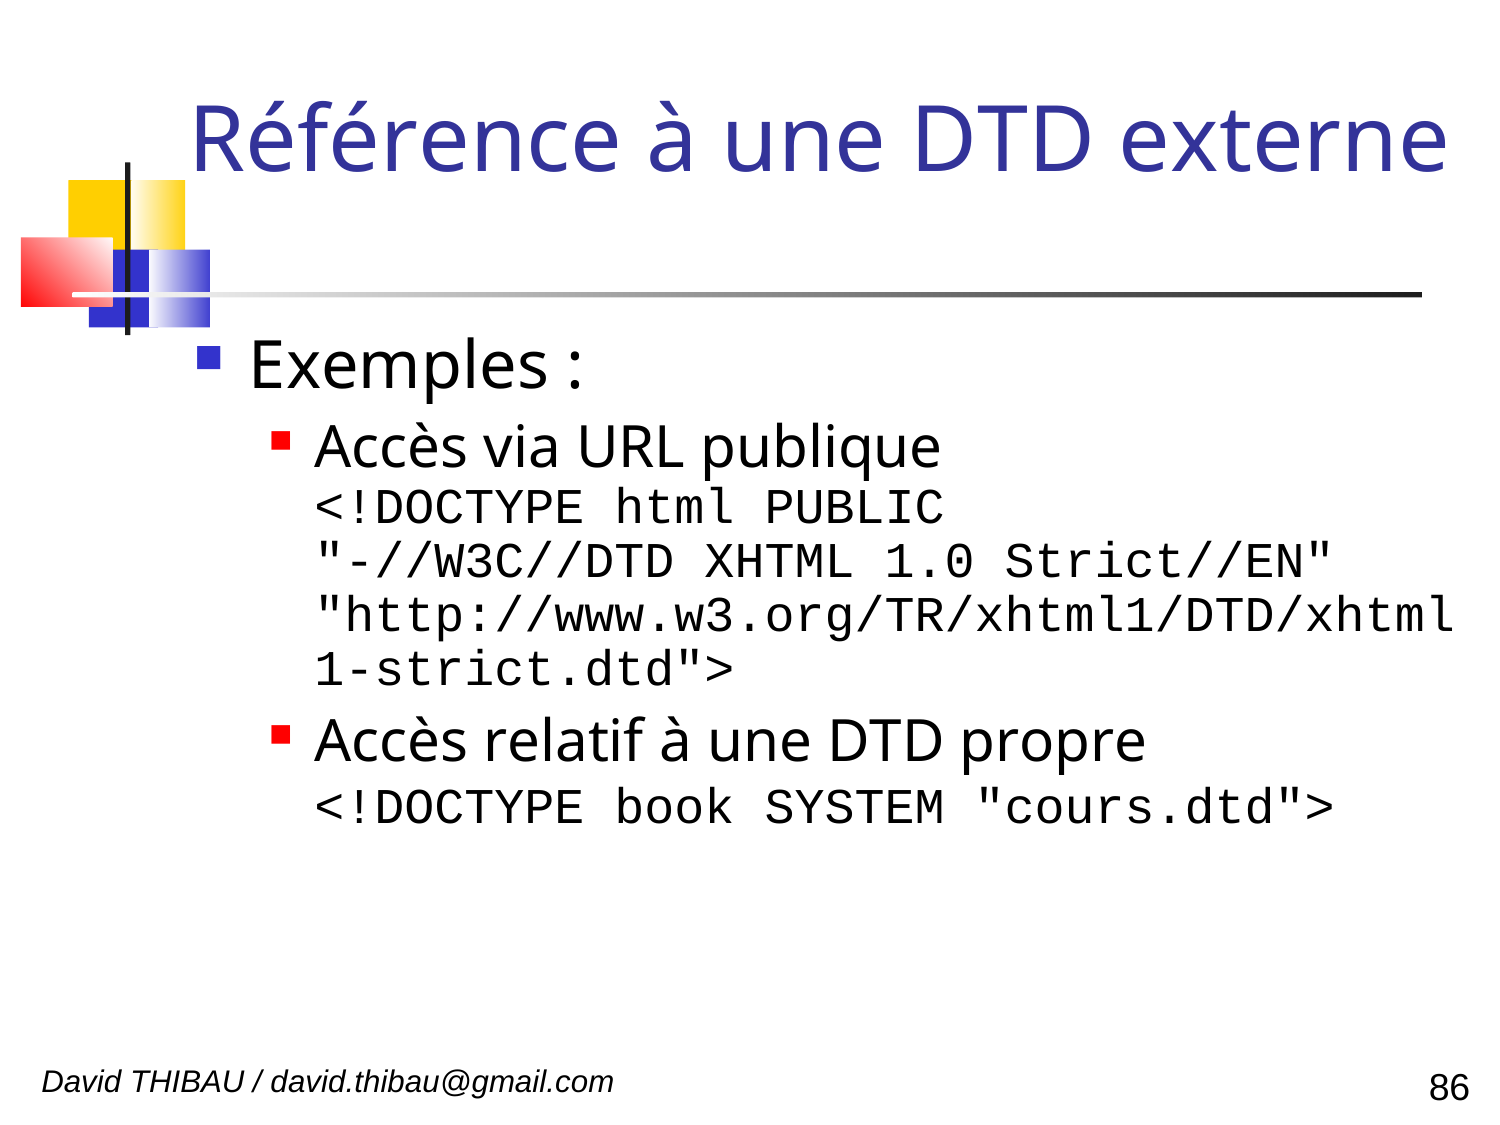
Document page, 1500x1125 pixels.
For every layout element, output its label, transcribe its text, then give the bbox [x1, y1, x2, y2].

title Référence à une DTD externe [188, 13, 1467, 275]
list Exemples : Accès via URL publique <!DOCTYPE html PUBLIC "-//W3C//DTD XHTML 1.0 Strict//EN" "http://www.w3.org/TR/xhtml1/DTD/xhtml1-strict.dtd"> Accès relatif à une DTD propre <!DOCTYPE book SYSTEM "cours.dtd"> [193, 330, 1469, 1047]
